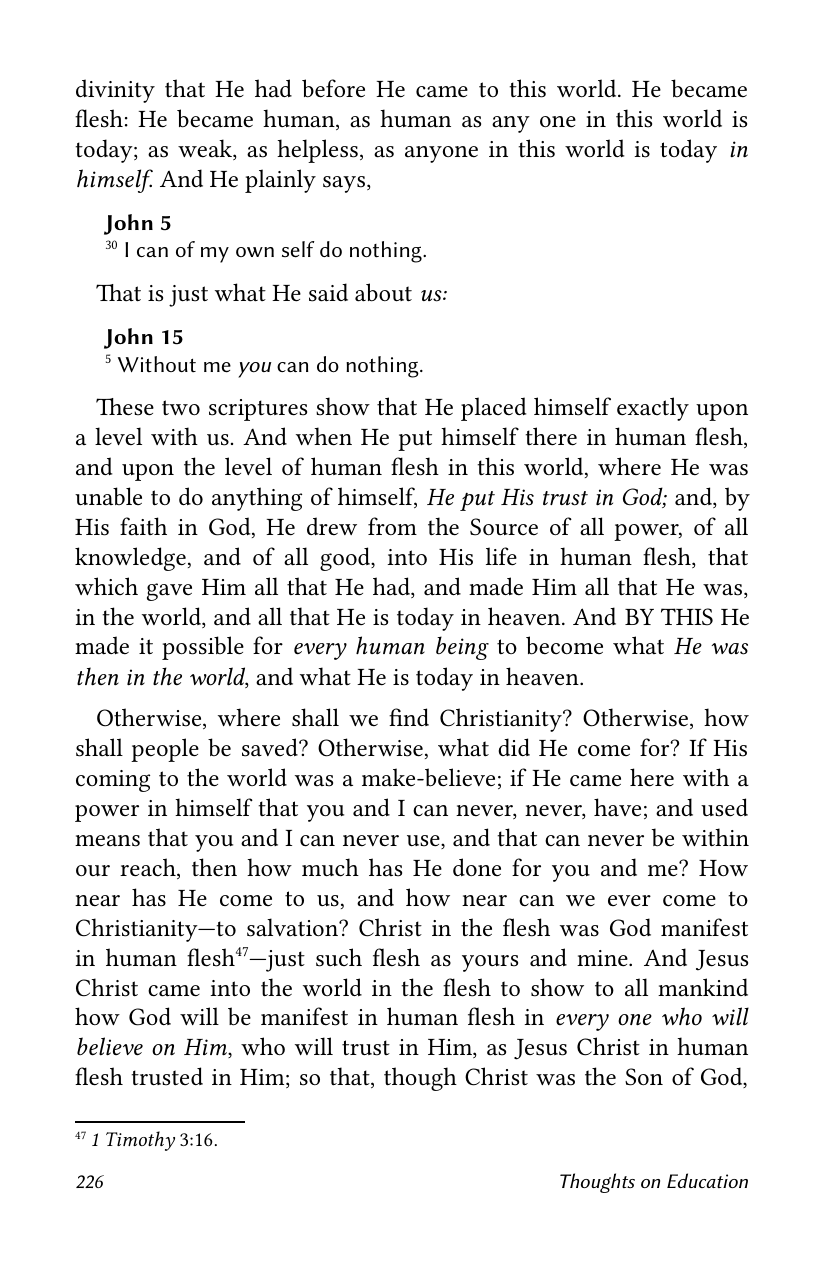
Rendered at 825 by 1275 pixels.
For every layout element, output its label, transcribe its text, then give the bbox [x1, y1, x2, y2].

text That is just what He said about us: [75, 279, 750, 308]
text These two scriptures show that He placed himself exactly upon a level with us. And when He put himself there in human flesh, and upon the level of human flesh in this world, where He was unable to do anything of himself, He put His trust in God; and, by His faith in God, He drew from the Source of all power, of all knowledge, and of all good, into His life in human flesh, that which gave Him all that He had, and made Him all that He was, in the world, and all that He is today in heaven. And BY THIS He made it possible for every human being to become what He was then in the world, and what He is today in heaven. [75, 393, 750, 691]
text Otherwise, where shall we find Christianity? Otherwise, how shall people be saved? Otherwise, what did He come for? If His coming to the world was a make-believe; if He came here with a power in himself that you and I can never, never, have; and used means that you and I can never use, and that can never be within our reach, then how much has He done for you and me? How near has He come to us, and how near can we ever come to Christianity—to salvation? Christ in the flesh was God manifest in human flesh—just such flesh as yours and mine. And Jesus Christ came into the world in the flesh to show to all mankind how God will be manifest in human flesh in every one who will believe on Him, who will trust in Him, as Jesus Christ in human flesh trusted in Him; so that, though Christ was the Son of God, [75, 704, 750, 1092]
text 30 I can of my own self do nothing. [105, 237, 720, 263]
text divinity that He had before He came to this world. He became flesh: He became human, as human as any one in this world is today; as weak, as helpless, as anyone in this world is today in himself. And He plainly says, [75, 75, 750, 193]
text John 5 [105, 209, 750, 236]
text John 15 [105, 324, 750, 350]
text 1 Timothy 3:16. [75, 1128, 750, 1152]
text 5 Without me you can do nothing. [105, 352, 720, 378]
